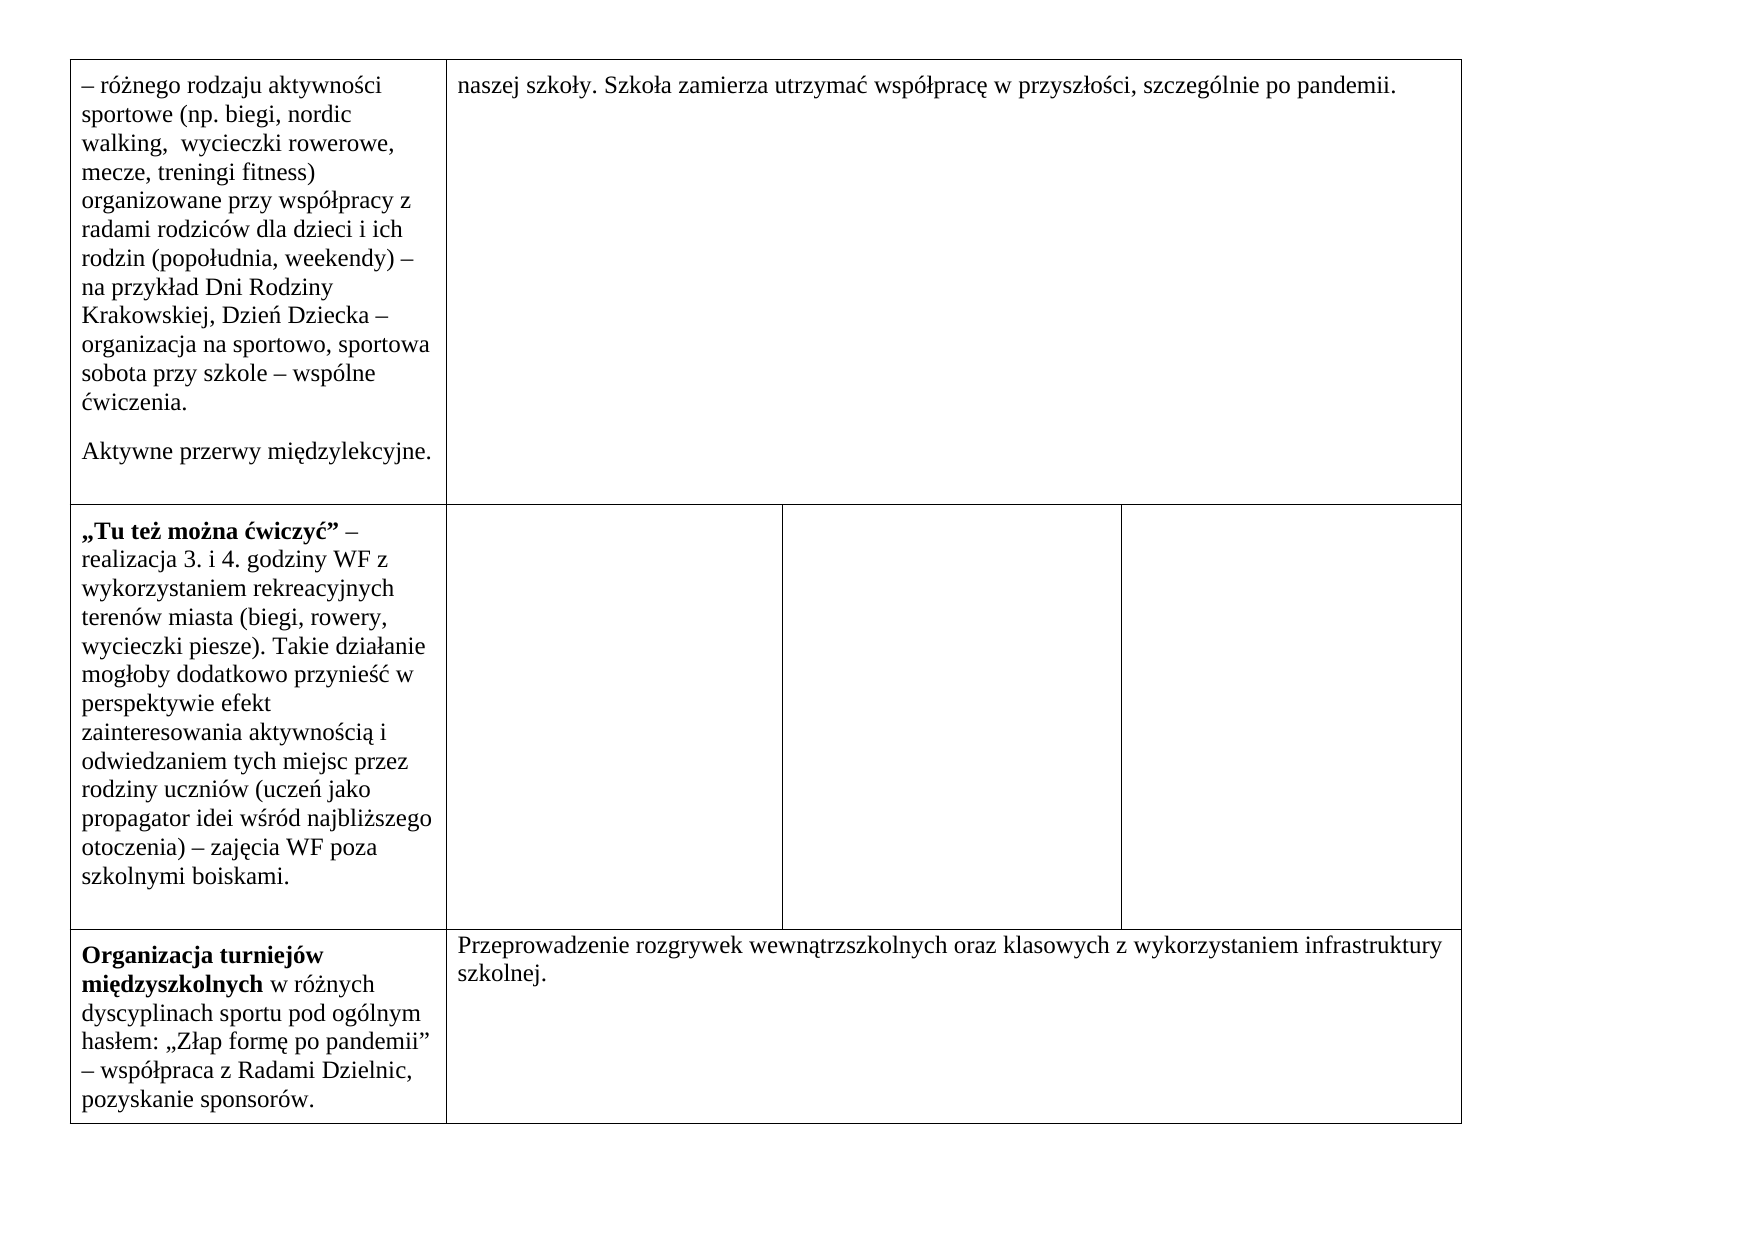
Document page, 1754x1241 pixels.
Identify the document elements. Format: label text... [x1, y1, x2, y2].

table_cell naszej szkoły. Szkoła zamierza utrzymać współpracę w przyszłości, szczególnie po pandemii. [447, 60, 1461, 504]
table_cell Przeprowadzenie rozgrywek wewnątrzszkolnych oraz klasowych z wykorzystaniem infrastruktury szkolnej. [447, 930, 1461, 1123]
table_cell [447, 505, 782, 929]
table_cell „Tu też można ćwiczyć” – realizacja 3. i 4. godziny WF z wykorzystaniem rekreacyjnych terenów miasta (biegi, rowery, wycieczki piesze). Takie działanie mogłoby dodatkowo przynieść w perspektywie efekt zainteresowania aktywnością i odwiedzaniem tych miejsc przez rodziny uczniów (uczeń jako propagator idei wśród najbliższego otoczenia) – zajęcia WF poza szkolnymi boiskami. [71, 505, 446, 929]
table_cell – różnego rodzaju aktywności sportowe (np. biegi, nordic walking, wycieczki rowerowe, mecze, treningi fitness) organizowane przy współpracy z radami rodziców dla dzieci i ich rodzin (popołudnia, weekendy) – na przykład Dni Rodziny Krakowskiej, Dzień Dziecka – organizacja na sportowo, sportowa sobota przy szkole – wspólne ćwiczenia. Aktywne przerwy międzylekcyjne. [71, 60, 446, 504]
table_cell Organizacja turniejów międzyszkolnych w różnych dyscyplinach sportu pod ogólnym hasłem: „Złap formę po pandemii” – współpraca z Radami Dzielnic, pozyskanie sponsorów. [71, 930, 446, 1123]
table_cell [783, 505, 1121, 929]
table_cell [1122, 505, 1461, 929]
